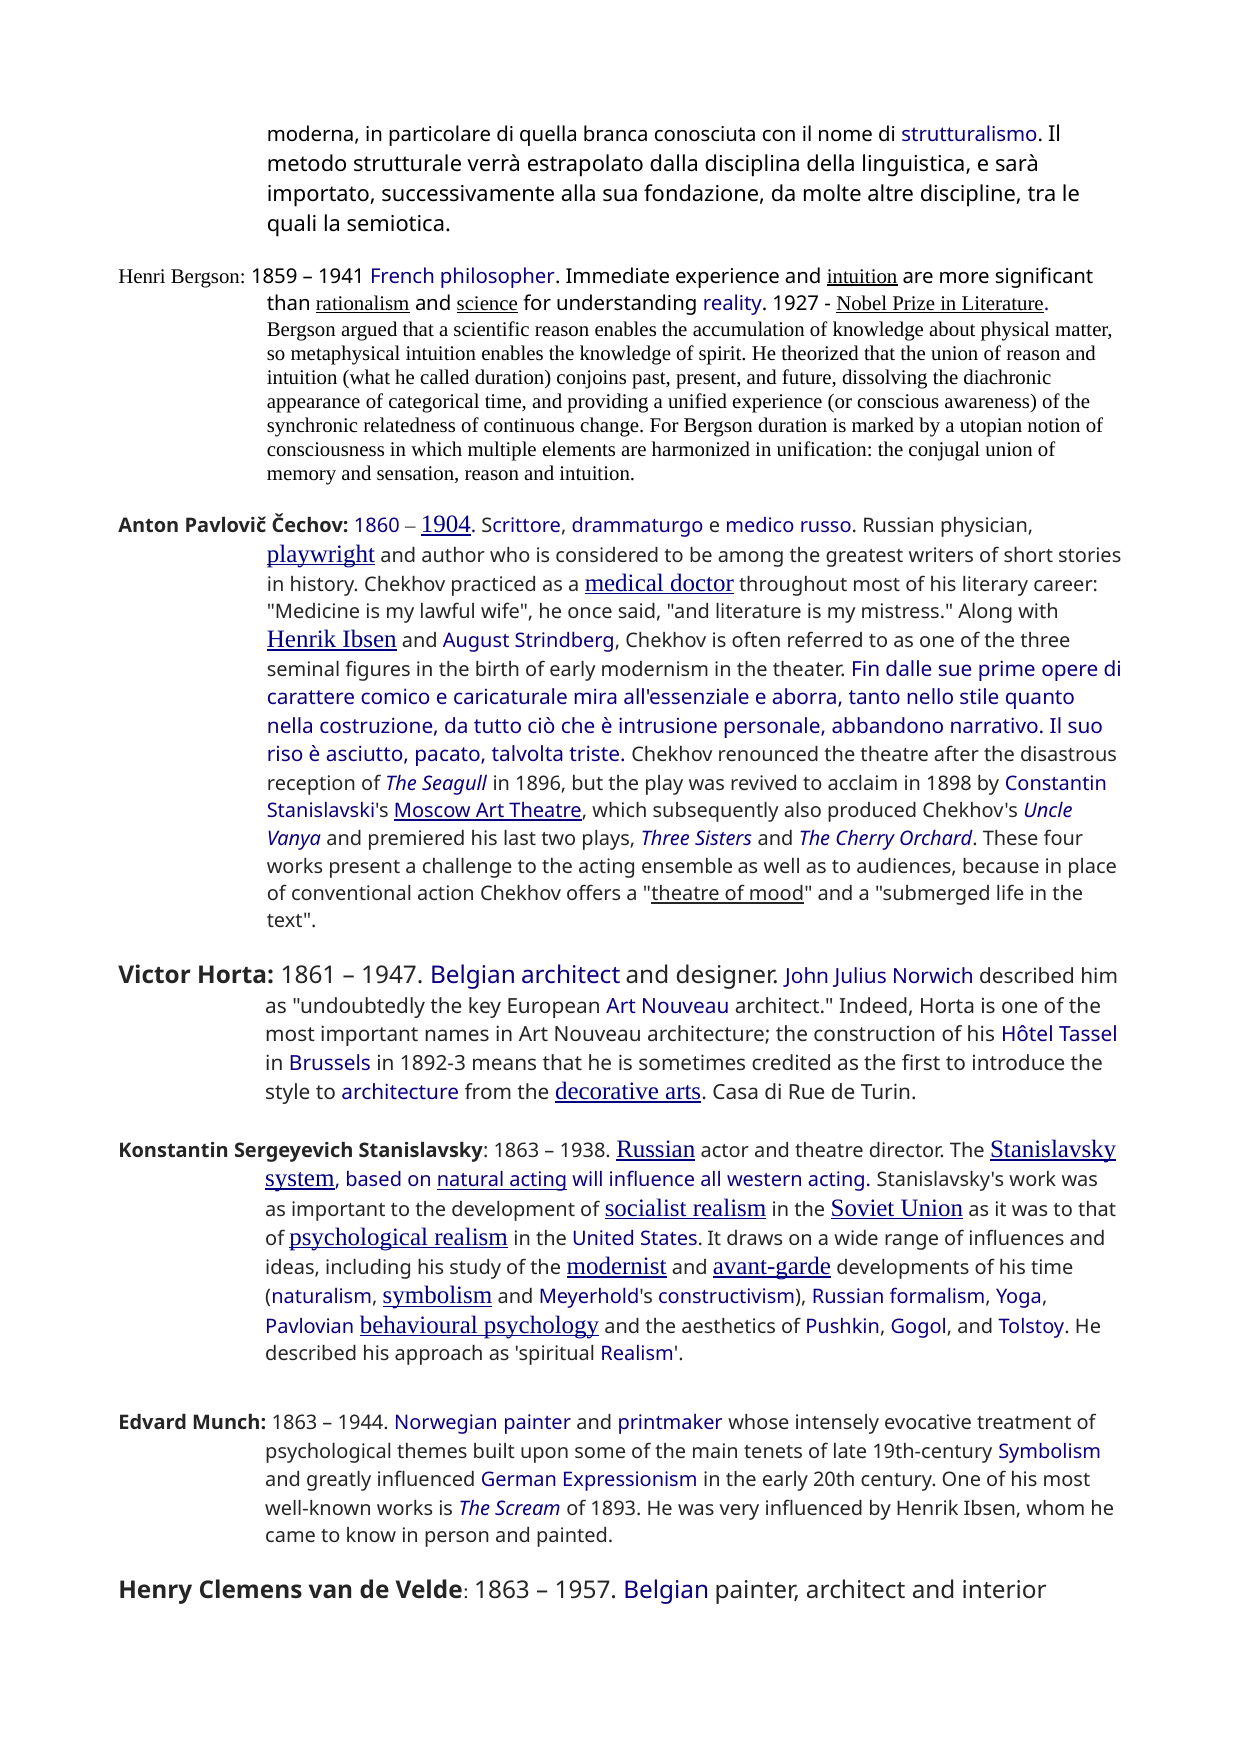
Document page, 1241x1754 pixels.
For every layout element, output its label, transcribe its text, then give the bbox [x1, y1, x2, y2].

text Anton Pavlovič Čechov: 1860 – 1904. Scrittore, drammaturgo e medico russo. Russian physician, playwright and author who is considered to be among the greatest writers of short stories in history. Chekhov practiced as a medical doctor throughout most of his literary career: "Medicine is my lawful wife", he once said, "and literature is my mistress." Along with Henrik Ibsen and August Strindberg, Chekhov is often referred to as one of the three seminal figures in the birth of early modernism in the theater. Fin dalle sue prime opere di carattere comico e caricaturale mira all'essenziale e aborra, tanto nello stile quanto nella costruzione, da tutto ciò che è intrusione personale, abbandono narrativo. Il suo riso è asciutto, pacato, talvolta triste. Chekhov renounced the theatre after the disastrous reception of The Seagull in 1896, but the play was revived to acclaim in 1898 by Constantin Stanislavski's Moscow Art Theatre, which subsequently also produced Chekhov's Uncle Vanya and premiered his last two plays, Three Sisters and The Cherry Orchard. These four works present a challenge to the acting ensemble as well as to audiences, because in place of conventional action Chekhov offers a "theatre of mood" and a "submerged life in the text". [118, 509, 1122, 934]
text Victor Horta: 1861 – 1947. Belgian architect and designer. John Julius Norwich described him as "undoubtedly the key European Art Nouveau architect." Indeed, Horta is one of the most important names in Art Nouveau architecture; the construction of his Hôtel Tassel in Brussels in 1892-3 means that he is sometimes credited as the first to introduce the style to architecture from the decorative arts. Casa di Rue de Turin. [118, 958, 1122, 1106]
text Henry Clemens van de Velde: 1863 – 1957. Belgian painter, architect and interior [118, 1572, 1122, 1606]
text Henri Bergson: 1859 – 1941 French philosopher. Immediate experience and intuition are more significant than rationalism and science for understanding reality. 1927 - Nobel Prize in Literature. Bergson argued that a scientific reason enables the accumulation of knowledge about physical matter, so metaphysical intuition enables the knowledge of spirit. He theorized that the union of reason and intuition (what he called duration) conjoins past, present, and future, dissolving the diachronic appearance of categorical time, and providing a unified experience (or conscious awareness) of the synchronic relatedness of continuous change. For Bergson duration is marked by a utopian notion of consciousness in which multiple elements are harmonized in unification: the conjugal union of memory and sensation, reason and intuition. [118, 261, 1122, 485]
text Edvard Munch: 1863 – 1944. Norwegian painter and printmaker whose intensely evocative treatment of psychological themes built upon some of the main tenets of late 19th-century Symbolism and greatly influenced German Expressionism in the early 20th century. One of his most well-known works is The Scream of 1893. He was very influenced by Henrik Ibsen, whom he came to know in person and painted. [118, 1407, 1122, 1548]
text Konstantin Sergeyevich Stanislavsky: 1863 – 1938. Russian actor and theatre director. The Stanislavsky system, based on natural acting will influence all western acting. Stanislavsky's work was as important to the development of socialist realism in the Soviet Union as it was to that of psychological realism in the United States. It draws on a wide range of influences and ideas, including his study of the modernist and avant-garde developments of his time (naturalism, symbolism and Meyerhold's constructivism), Russian formalism, Yoga, Pavlovian behavioural psychology and the aesthetics of Pushkin, Gogol, and Tolstoy. He described his approach as 'spiritual Realism'. [118, 1134, 1122, 1366]
text moderna, in particolare di quella branca conosciuta con il nome di strutturalismo. Il metodo strutturale verrà estrapolato dalla disciplina della linguistica, e sarà importato, successivamente alla sua fondazione, da molte altre discipline, tra le quali la semiotica. [118, 118, 1122, 237]
